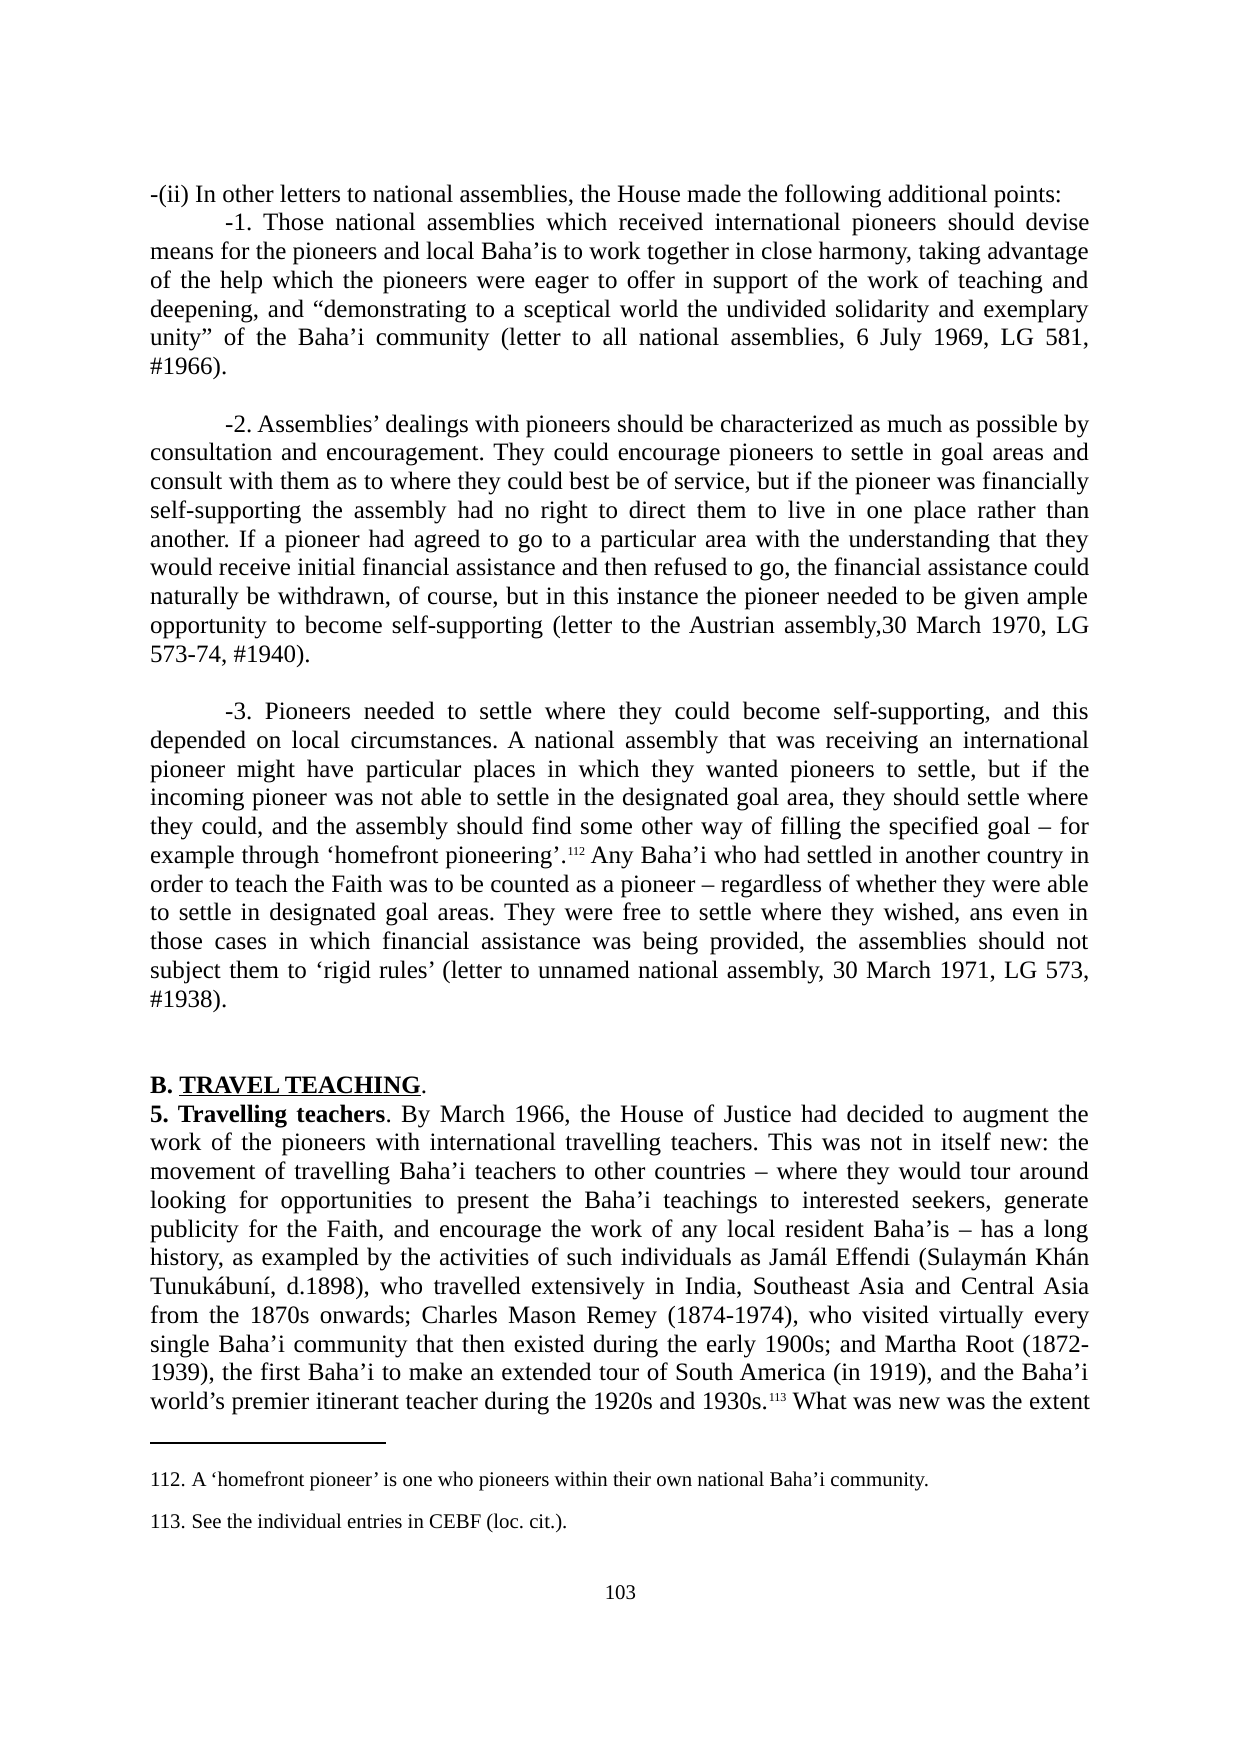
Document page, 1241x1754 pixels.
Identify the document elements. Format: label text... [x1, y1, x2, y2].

text A ‘homefront pioneer’ is one who pioneers within their own national Baha’i community. [150, 1467, 1090, 1491]
text 5. Travelling teachers. By March 1966, the House of Justice had decided to augment the work of the pioneers with international travelling teachers. This was not in itself new: the movement of travelling Baha’i teachers to other countries – where they would tour around looking for opportunities to present the Baha’i teachings to interested seekers, generate publicity for the Faith, and encourage the work of any local resident Baha’is – has a long history, as exampled by the activities of such individuals as Jamál Effendi (Sulaymán Khán Tunukábuní, d.1898), who travelled extensively in India, Southeast Asia and Central Asia from the 1870s onwards; Charles Mason Remey (1874-1974), who visited virtually every single Baha’i community that then existed during the early 1900s; and Martha Root (1872-1939), the first Baha’i to make an extended tour of South America (in 1919), and the Baha’i world’s premier itinerant teacher during the 1920s and 1930s. What was new was the extent [150, 1099, 1090, 1415]
text -2. Assemblies’ dealings with pioneers should be characterized as much as possible by consultation and encouragement. They could encourage pioneers to settle in goal areas and consult with them as to where they could best be of service, but if the pioneer was financially self-supporting the assembly had no right to direct them to live in one place rather than another. If a pioneer had agreed to go to a particular area with the understanding that they would receive initial financial assistance and then refused to go, the financial assistance could naturally be withdrawn, of course, but in this instance the pioneer needed to be given ample opportunity to become self-supporting (letter to the Austrian assembly,30 March 1970, LG 573-74, #1940). [150, 409, 1090, 667]
text -3. Pioneers needed to settle where they could become self-supporting, and this depended on local circumstances. A national assembly that was receiving an international pioneer might have particular places in which they wanted pioneers to settle, but if the incoming pioneer was not able to settle in the designated goal area, they should settle where they could, and the assembly should find some other way of filling the specified goal – for example through ‘homefront pioneering’. Any Baha’i who had settled in another country in order to teach the Faith was to be counted as a pioneer – regardless of whether they were able to settle in designated goal areas. They were free to settle where they wished, ans even in those cases in which financial assistance was being provided, the assemblies should not subject them to ‘rigid rules’ (letter to unnamed national assembly, 30 March 1971, LG 573, #1938). [150, 696, 1090, 1012]
text -1. Those national assemblies which received international pioneers should devise means for the pioneers and local Baha’is to work together in close harmony, taking advantage of the help which the pioneers were eager to offer in support of the work of teaching and deepening, and “demonstrating to a sceptical world the undivided solidarity and exemplary unity” of the Baha’i community (letter to all national assemblies, 6 July 1969, LG 581, #1966). [150, 207, 1090, 380]
text See the individual entries in CEBF (loc. cit.). [150, 1509, 1090, 1533]
text -(ii) In other letters to national assemblies, the House made the following additional points: [150, 179, 1090, 207]
text B. TRAVEL TEACHING. [150, 1070, 1090, 1099]
